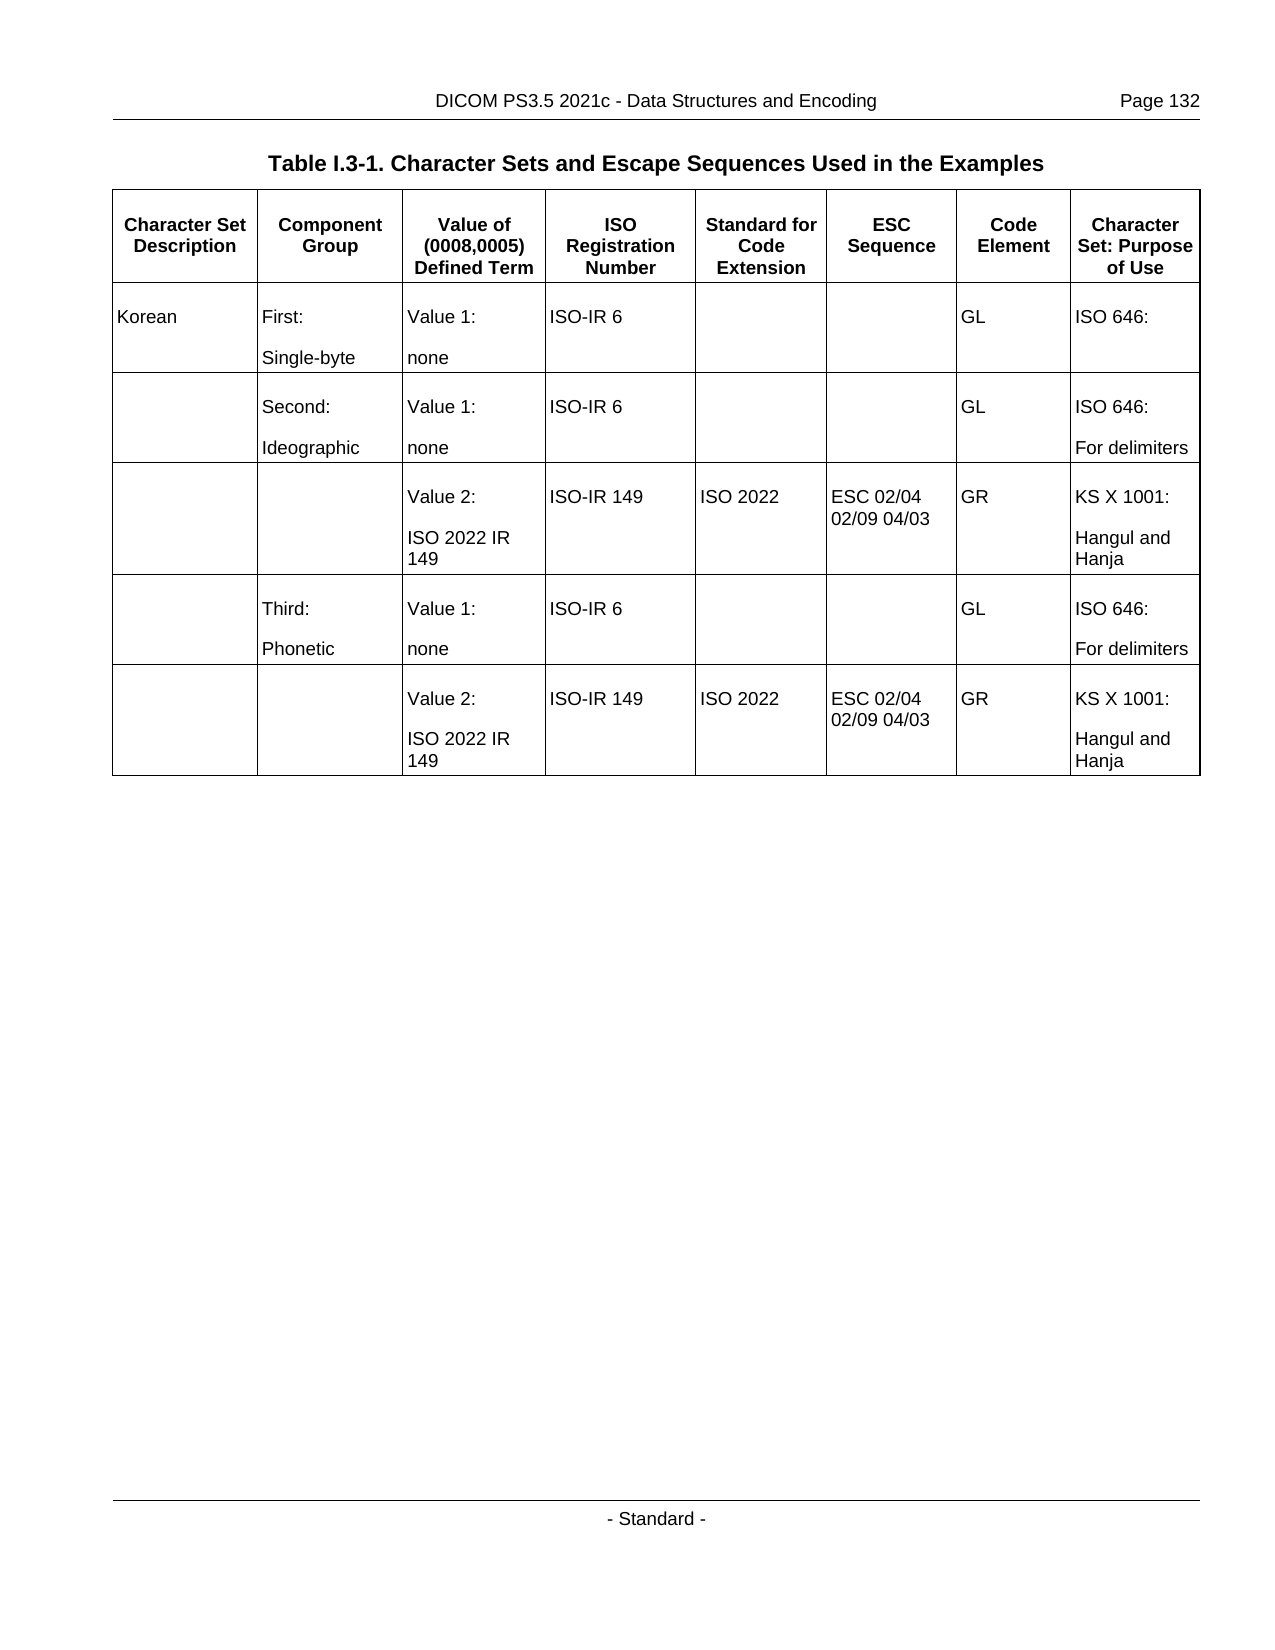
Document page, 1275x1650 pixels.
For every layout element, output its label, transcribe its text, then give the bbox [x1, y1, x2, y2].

table_cell [113, 373, 257, 462]
table_header Standard for Code Extension [696, 190, 826, 282]
table_cell GR [957, 463, 1070, 574]
table_cell [258, 665, 402, 775]
table_cell ISO-IR 149 [546, 463, 695, 574]
table_cell ISO 2022 [696, 665, 826, 775]
table_cell Value 1: none [403, 283, 545, 372]
table_cell ESC 02/04 02/09 04/03 [827, 463, 956, 574]
table_cell GL [957, 373, 1070, 462]
table_cell Third: Phonetic [258, 575, 402, 664]
table_header Character Set: Purpose of Use [1071, 190, 1199, 282]
table_cell Value 1: none [403, 575, 545, 664]
table_cell KS X 1001: Hangul and Hanja [1071, 665, 1199, 775]
table_cell [113, 665, 257, 775]
table_cell ESC 02/04 02/09 04/03 [827, 665, 956, 775]
table_cell [696, 373, 826, 462]
table_header Component Group [258, 190, 402, 282]
table_cell Korean [113, 283, 257, 372]
table_cell [827, 373, 956, 462]
table_cell Value 1: none [403, 373, 545, 462]
table_cell [696, 575, 826, 664]
table_cell GL [957, 575, 1070, 664]
table_cell [113, 575, 257, 664]
table_cell [258, 463, 402, 574]
table_header Character Set Description [113, 190, 257, 282]
table_header Code Element [957, 190, 1070, 282]
table_cell ISO 646: [1071, 283, 1199, 372]
table_cell ISO 646: For delimiters [1071, 373, 1199, 462]
table_cell Value 2: ISO 2022 IR 149 [403, 665, 545, 775]
table_cell First: Single-byte [258, 283, 402, 372]
table_header ESC Sequence [827, 190, 956, 282]
table_cell [827, 575, 956, 664]
table_cell [696, 283, 826, 372]
table_cell ISO-IR 6 [546, 575, 695, 664]
table_cell ISO 2022 [696, 463, 826, 574]
table_cell ISO 646: For delimiters [1071, 575, 1199, 664]
table_cell ISO-IR 6 [546, 283, 695, 372]
text Table I.3-1. Character Sets and Escape Sequences Used in the Examples [112, 150, 1200, 176]
table_cell ISO-IR 149 [546, 665, 695, 775]
table_cell GL [957, 283, 1070, 372]
table_cell KS X 1001: Hangul and Hanja [1071, 463, 1199, 574]
table_cell GR [957, 665, 1070, 775]
table_header ISO Registration Number [546, 190, 695, 282]
table_cell Second: Ideographic [258, 373, 402, 462]
table_cell [113, 463, 257, 574]
table_cell Value 2: ISO 2022 IR 149 [403, 463, 545, 574]
table_cell ISO-IR 6 [546, 373, 695, 462]
table_header Value of (0008,0005) Defined Term [403, 190, 545, 282]
table_cell [827, 283, 956, 372]
